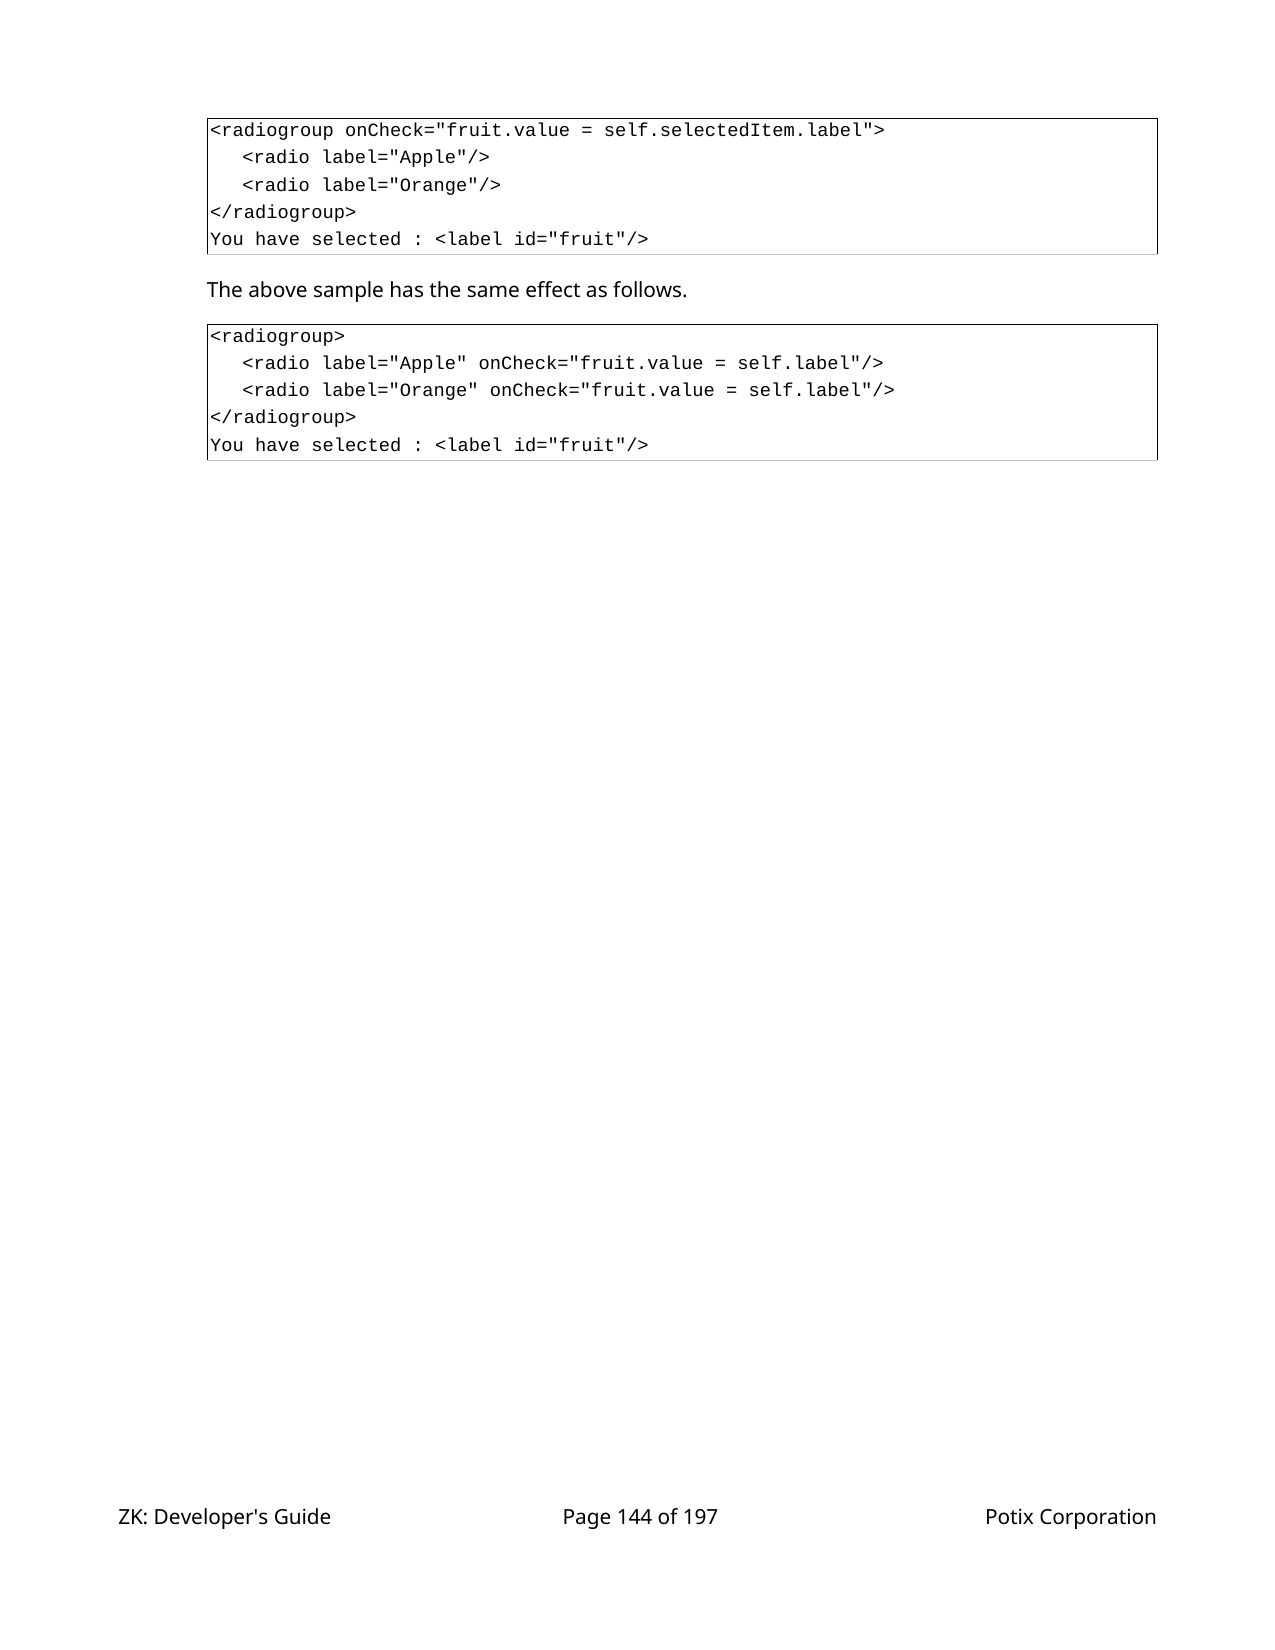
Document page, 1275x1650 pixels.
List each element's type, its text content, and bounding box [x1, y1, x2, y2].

text You have selected : <label id="fruit"/> [208, 227, 1157, 254]
text </radiogroup> [208, 405, 1157, 429]
text <radiogroup onCheck="fruit.value = self.selectedItem.label"> [208, 119, 1157, 142]
text <radiogroup> [208, 325, 1157, 348]
text </radiogroup> [208, 200, 1157, 224]
text <radio label="Apple"/> [208, 145, 1157, 169]
text <radio label="Orange"/> [208, 172, 1157, 197]
text <radio label="Apple" onCheck="fruit.value = self.label"/> [208, 351, 1157, 375]
text <radio label="Orange" onCheck="fruit.value = self.label"/> [208, 378, 1157, 402]
text The above sample has the same effect as follows. [207, 275, 1157, 303]
text You have selected : <label id="fruit"/> [208, 432, 1157, 460]
